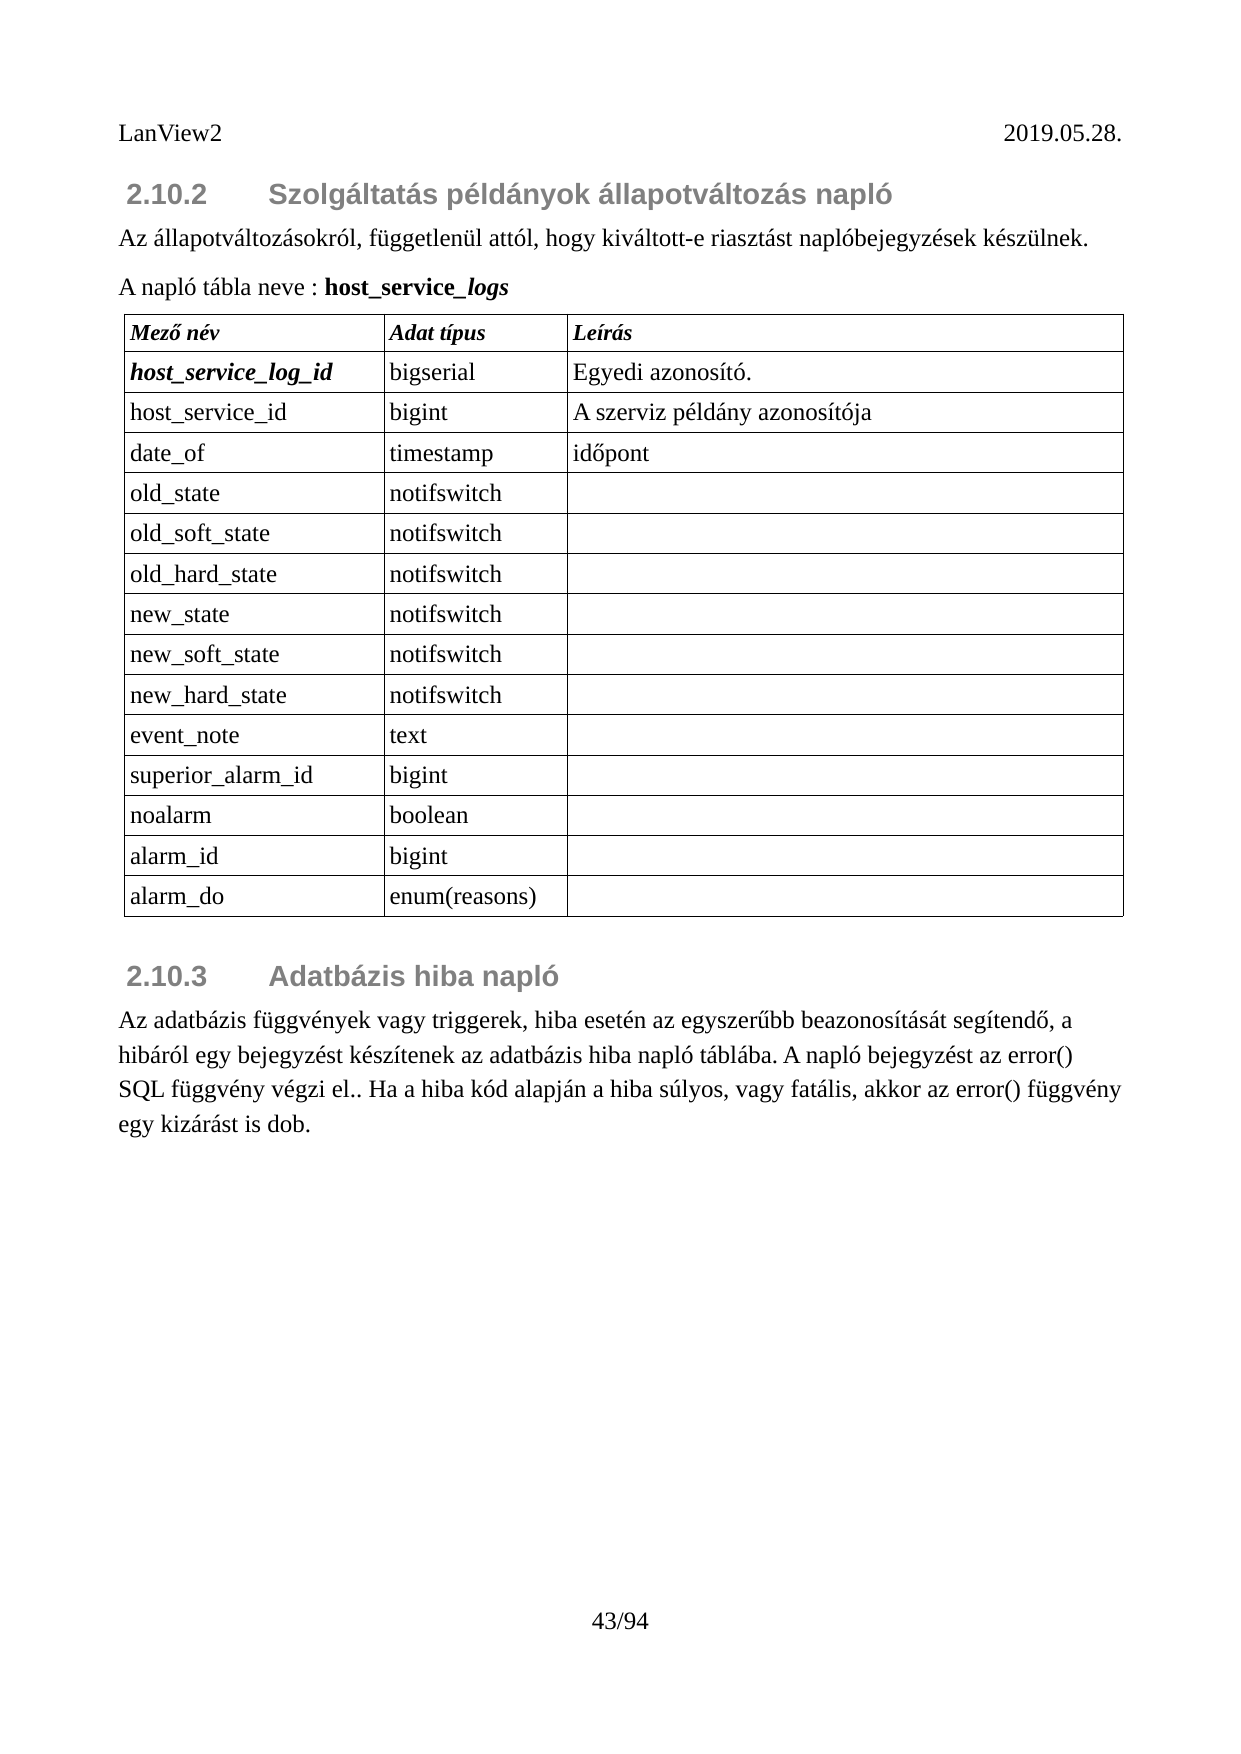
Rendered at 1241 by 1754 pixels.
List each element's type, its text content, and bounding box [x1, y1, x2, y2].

table_header Leírás [568, 315, 1123, 351]
table_cell date_of [125, 433, 384, 472]
table_cell bigint [385, 393, 567, 432]
table_cell notifswitch [385, 514, 567, 553]
table_cell old_hard_state [125, 554, 384, 593]
table_cell superior_alarm_id [125, 756, 384, 795]
table_cell noalarm [125, 796, 384, 835]
table_cell Egyedi azonosító. [568, 352, 1123, 392]
subtitle Szolgáltatás példányok állapotváltozás napló [118, 177, 1122, 211]
table_cell timestamp [385, 433, 567, 472]
table_cell bigserial [385, 352, 567, 392]
text Az adatbázis függvények vagy triggerek, hiba esetén az egyszerűbb beazonosítását segítendő, a hibáról egy bejegyzést készítenek az adatbázis hiba napló táblába. A napló bejegyzést az error() SQL függvény végzi el.. Ha a hiba kód alapján a hiba súlyos, vagy fatális, akkor az error() függvény egy kizárást is dob. [118, 1005, 1122, 1137]
table_cell [568, 675, 1123, 714]
table_cell old_state [125, 473, 384, 513]
table_cell [568, 635, 1123, 674]
table_cell host_service_log_id [125, 352, 384, 392]
table_cell notifswitch [385, 635, 567, 674]
table_cell [568, 756, 1123, 795]
table_cell [568, 514, 1123, 553]
text A napló tábla neve : host_service_logs [118, 272, 1122, 301]
table_cell host_service_id [125, 393, 384, 432]
table_cell bigint [385, 836, 567, 875]
table_cell notifswitch [385, 594, 567, 633]
table_cell notifswitch [385, 675, 567, 714]
table_cell [568, 796, 1123, 835]
table_cell időpont [568, 433, 1123, 472]
table_cell [568, 594, 1123, 633]
table_cell new_hard_state [125, 675, 384, 714]
table_cell [568, 554, 1123, 593]
table_cell [568, 836, 1123, 875]
table_cell bigint [385, 756, 567, 795]
table_cell [568, 473, 1123, 513]
text Az állapotváltozásokról, függetlenül attól, hogy kiváltott-e riasztást naplóbejegyzések készülnek. [118, 223, 1122, 252]
table_cell boolean [385, 796, 567, 835]
table_cell new_state [125, 594, 384, 633]
table_cell event_note [125, 715, 384, 754]
table_cell notifswitch [385, 473, 567, 513]
table_cell alarm_id [125, 836, 384, 875]
table_cell alarm_do [125, 876, 384, 916]
table_header Adat típus [385, 315, 567, 351]
table_cell enum(reasons) [385, 876, 567, 916]
table_cell text [385, 715, 567, 754]
table_cell [568, 876, 1123, 916]
subtitle Adatbázis hiba napló [118, 959, 1122, 993]
table_cell notifswitch [385, 554, 567, 593]
table_cell [568, 715, 1123, 754]
table_cell new_soft_state [125, 635, 384, 674]
table_cell old_soft_state [125, 514, 384, 553]
table_header Mező név [125, 315, 384, 351]
table_cell A szerviz példány azonosítója [568, 393, 1123, 432]
